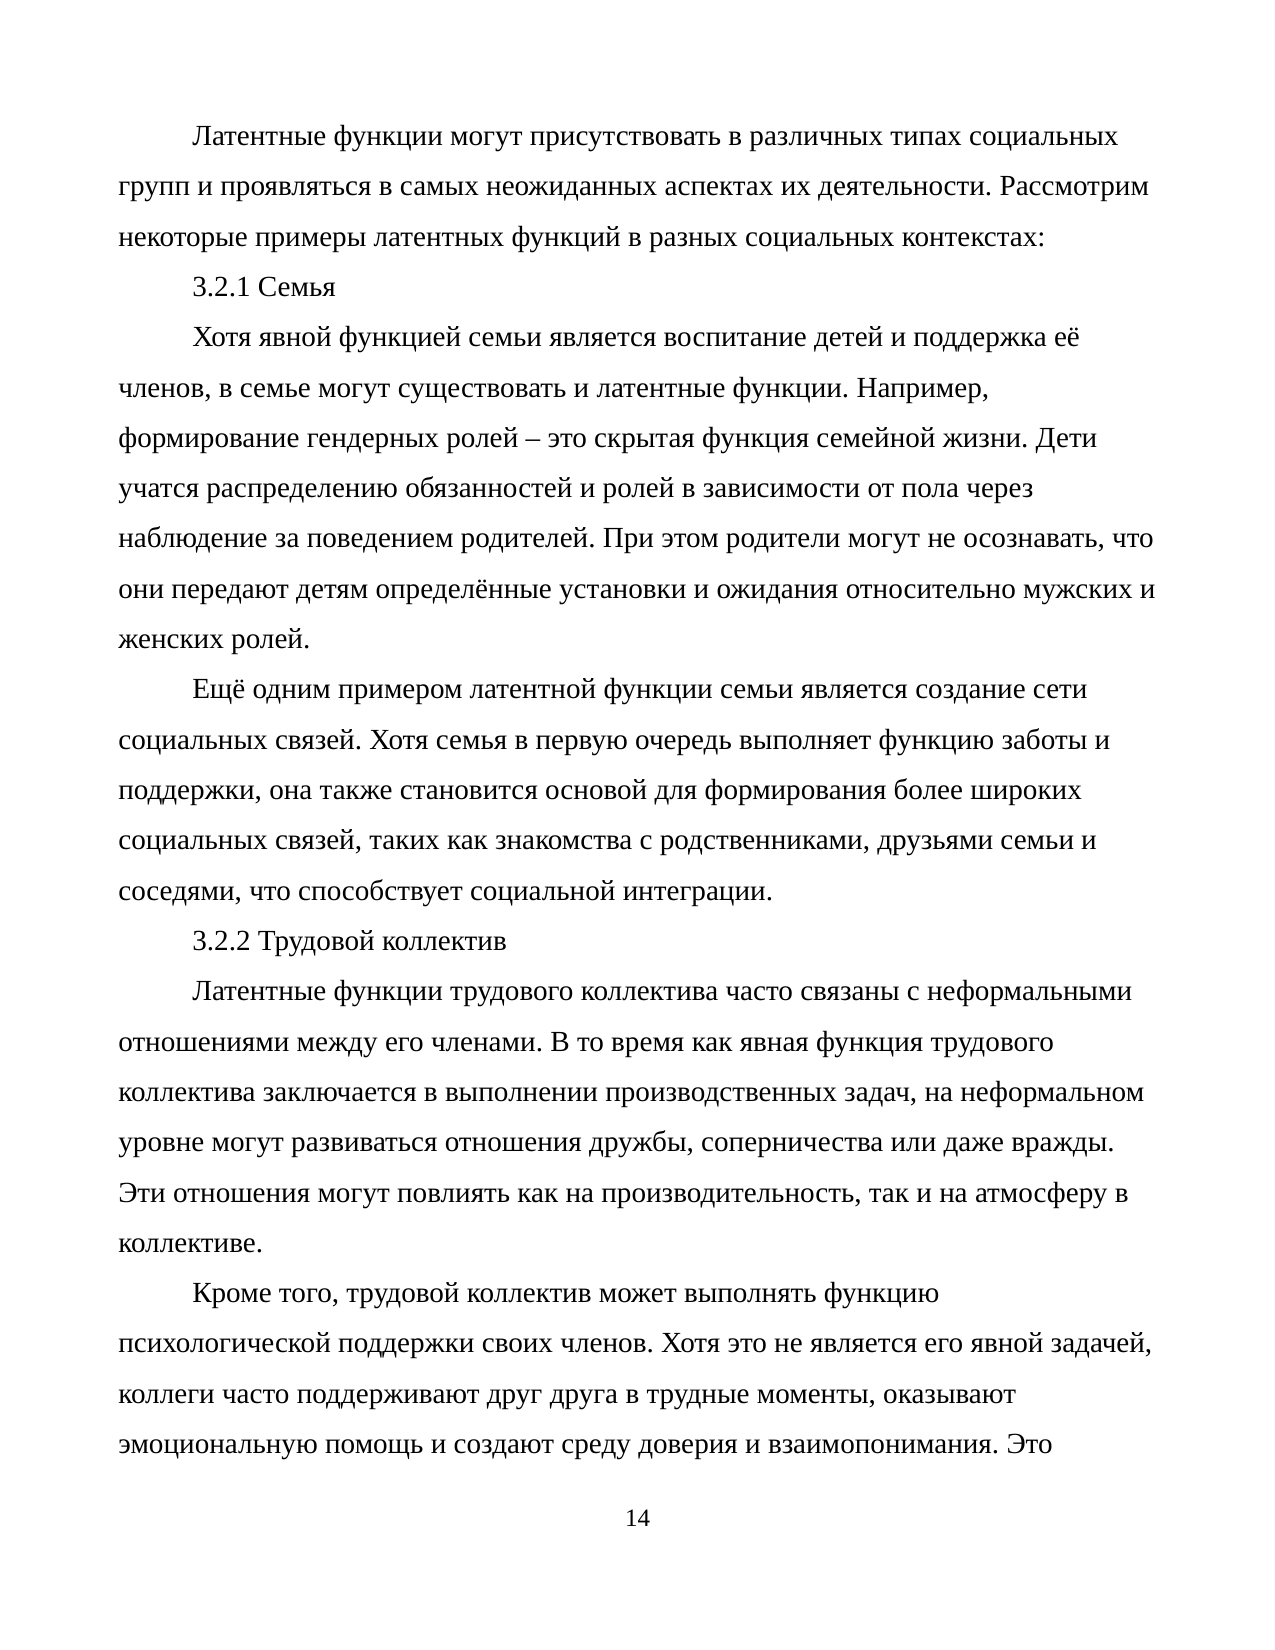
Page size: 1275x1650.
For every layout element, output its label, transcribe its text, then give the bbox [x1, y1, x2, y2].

text Латентные функции трудового коллектива часто связаны с неформальными отношениями между его членами. В то время как явная функция трудового коллектива заключается в выполнении производственных задач, на неформальном уровне могут развиваться отношения дружбы, соперничества или даже вражды. Эти отношения могут повлиять как на производительность, так и на атмосферу в коллективе. [118, 973, 1157, 1258]
text Хотя явной функцией семьи является воспитание детей и поддержка её членов, в семье могут существовать и латентные функции. Например, формирование гендерных ролей – это скрытая функция семейной жизни. Дети учатся распределению обязанностей и ролей в зависимости от пола через наблюдение за поведением родителей. При этом родители могут не осознавать, что они передают детям определённые установки и ожидания относительно мужских и женских ролей. [118, 319, 1157, 655]
text Латентные функции могут присутствовать в различных типах социальных групп и проявляться в самых неожиданных аспектах их деятельности. Рассмотрим некоторые примеры латентных функций в разных социальных контекстах: [118, 118, 1157, 252]
text 3.2.2 Трудовой коллектив [118, 923, 1157, 957]
text Ещё одним примером латентной функции семьи является создание сети социальных связей. Хотя семья в первую очередь выполняет функцию заботы и поддержки, она также становится основой для формирования более широких социальных связей, таких как знакомства с родственниками, друзьями семьи и соседями, что способствует социальной интеграции. [118, 672, 1157, 906]
text Кроме того, трудовой коллектив может выполнять функцию психологической поддержки своих членов. Хотя это не является его явной задачей, коллеги часто поддерживают друг друга в трудные моменты, оказывают эмоциональную помощь и создают среду доверия и взаимопонимания. Это [118, 1275, 1157, 1460]
text 3.2.1 Семья [118, 269, 1157, 303]
